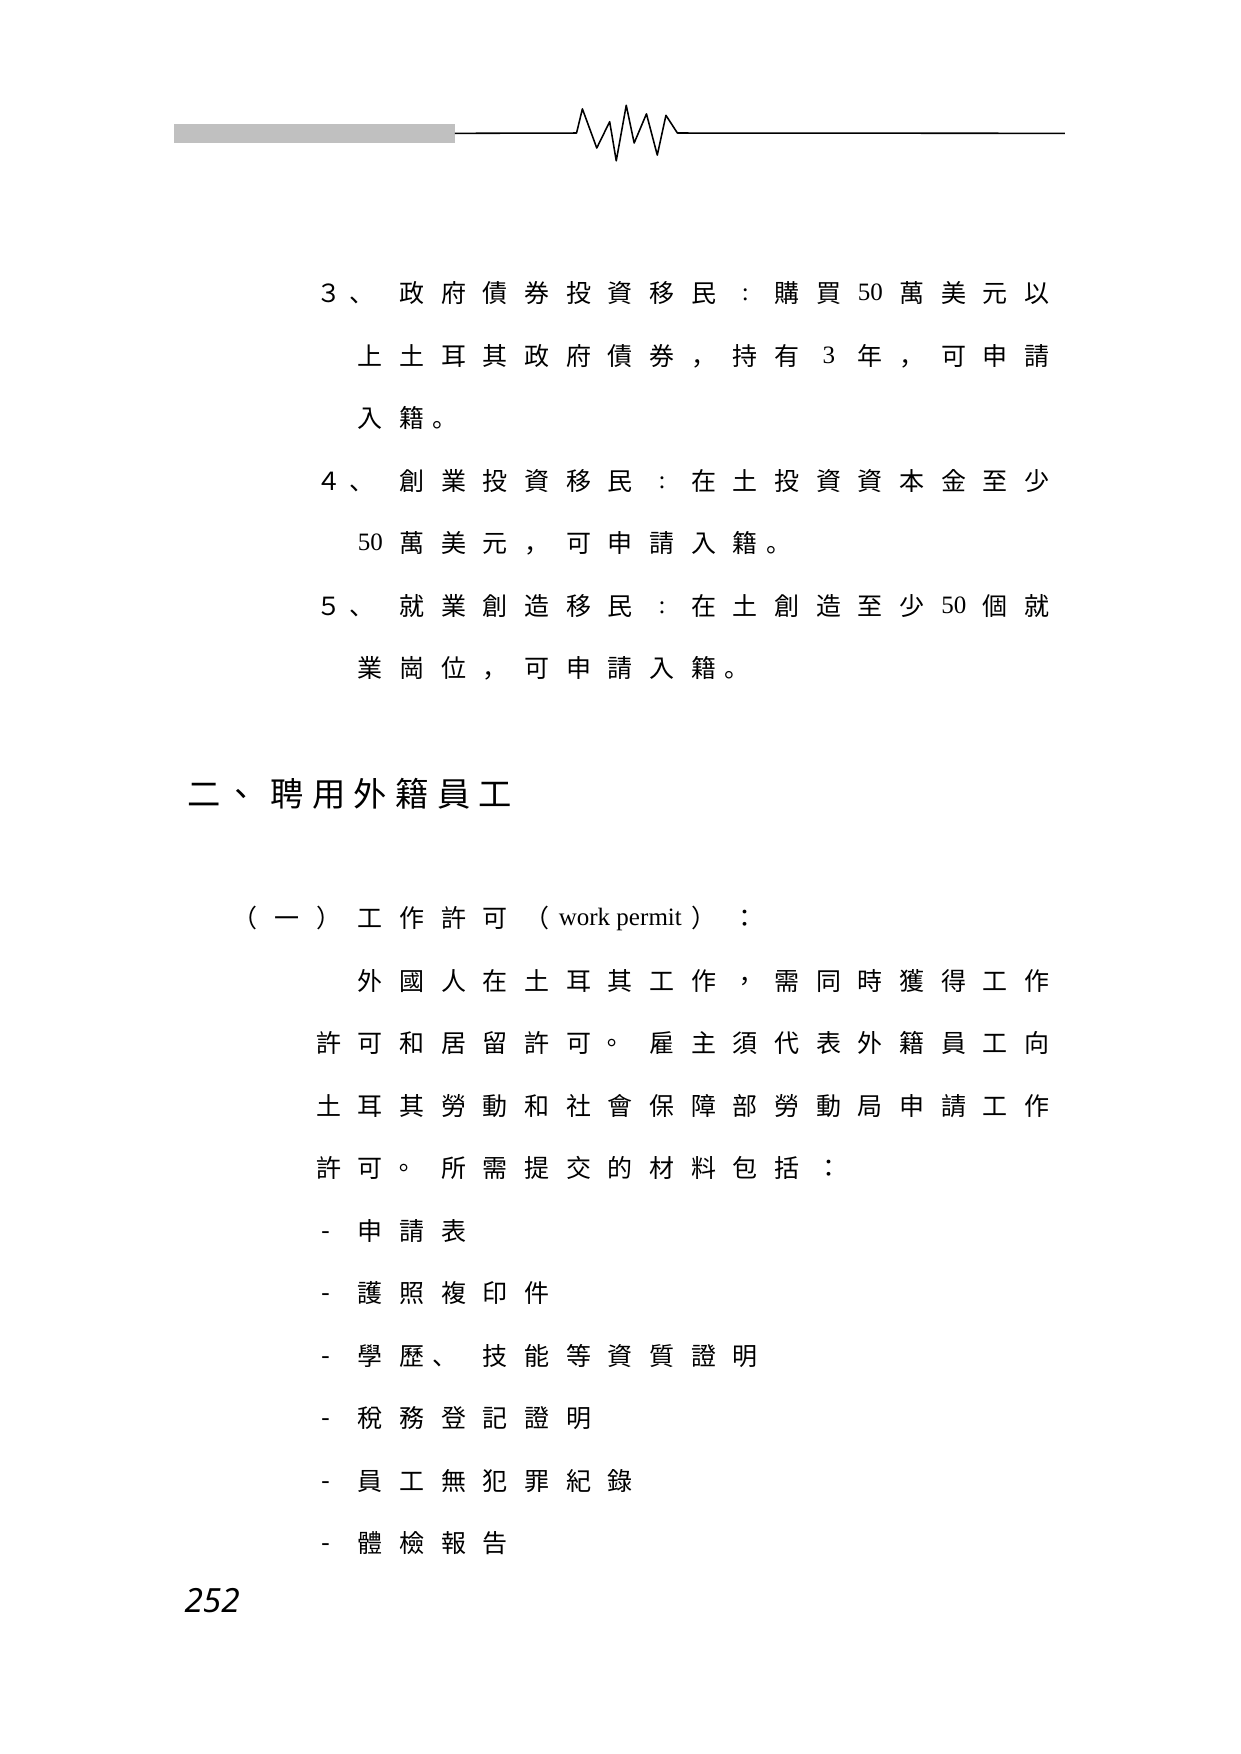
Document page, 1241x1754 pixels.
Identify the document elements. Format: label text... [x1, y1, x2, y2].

text - 體檢報告 [281, 1500, 1058, 1563]
text 外國人在土耳其工作，需同時獲得工作許可和居留許可。雇主須代表外籍員工向土耳其勞動和社會保障部勞動局申請工作許可。所需提交的材料包括： [281, 938, 1058, 1188]
text ５、就業創造移民:在土創造至少50個就業崗位，可申請入籍。 [281, 563, 1058, 688]
text （一）工作許可（work permit）： [207, 875, 1058, 938]
text - 申請表 [281, 1188, 1058, 1250]
text - 學歷、技能等資質證明 [281, 1313, 1058, 1375]
text ４、創業投資移民:在土投資資本金至少50萬美元，可申請入籍。 [281, 438, 1058, 563]
text - 稅務登記證明 [281, 1375, 1058, 1438]
text - 護照複印件 [281, 1250, 1058, 1313]
text ３、政府債券投資移民:購買50萬美元以上土耳其政府債券，持有3年，可申請入籍。 [281, 250, 1058, 438]
text 二、聘用外籍員工 [183, 750, 1058, 813]
text - 員工無犯罪紀錄 [281, 1438, 1058, 1500]
